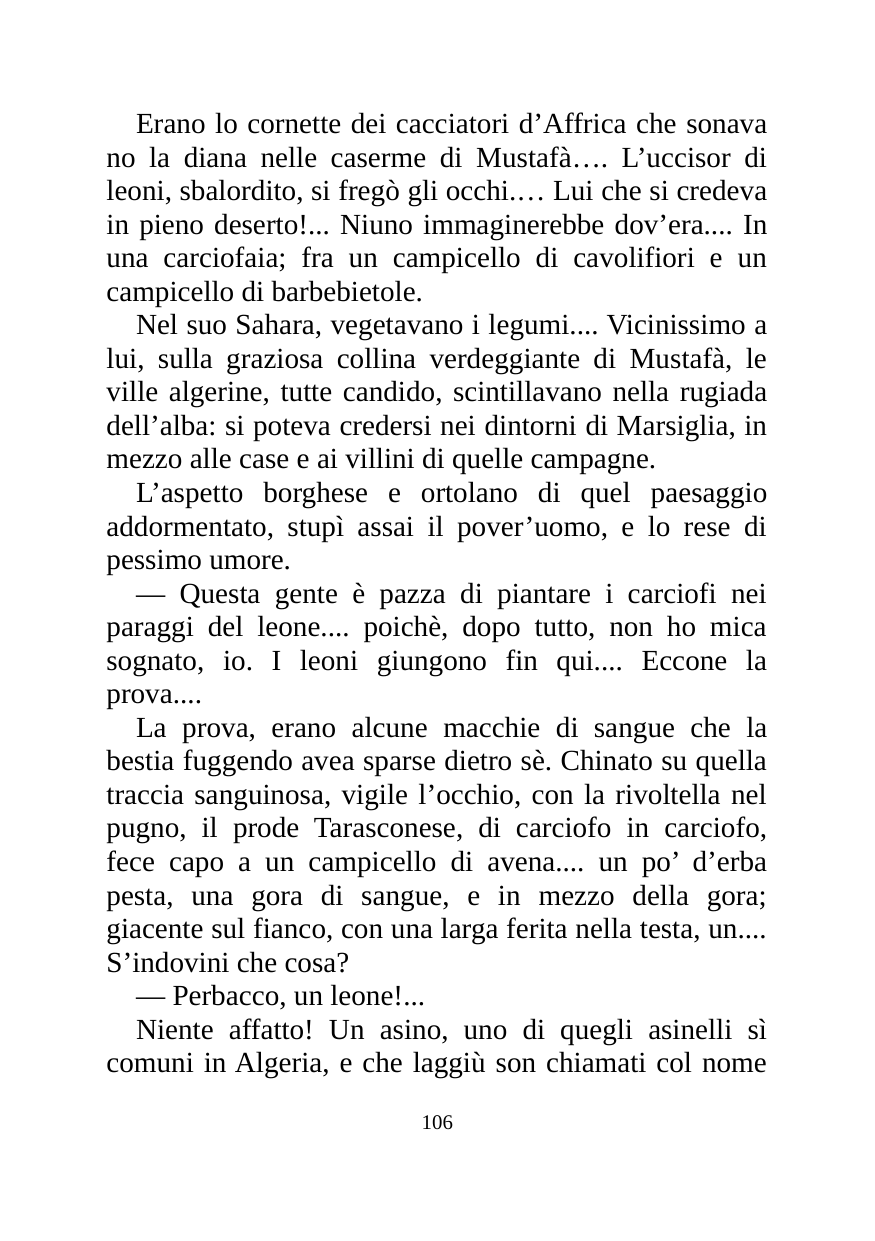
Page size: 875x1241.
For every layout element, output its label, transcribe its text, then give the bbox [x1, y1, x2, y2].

text La prova, erano alcune macchie di sangue che la bestia fuggendo avea sparse dietro sè. Chinato su quella traccia sanguinosa, vigile l’occhio, con la rivoltella nel pugno, il prode Tarasconese, di carciofo in carciofo, fece capo a un campicello di avena.... un po’ d’erba pesta, una gora di sangue, e in mezzo della gora; giacente sul fianco, con una larga ferita nella testa, un.... S’indovini che cosa? [106, 710, 768, 978]
text Nel suo Sahara, vegetavano i legumi.... Vicinissimo a lui, sulla graziosa collina verdeggiante di Mustafà, le ville algerine, tutte candido, scintillavano nella rugiada dell’alba: si poteva credersi nei dintorni di Marsiglia, in mezzo alle case e ai villini di quelle campagne. [106, 307, 768, 475]
text Niente affatto! Un asino, uno di quegli asinelli sì comuni in Algeria, e che laggiù son chiamati col nome [106, 1012, 768, 1079]
text L’aspetto borghese e ortolano di quel paesaggio addormentato, stupì assai il pover’uomo, e lo rese di pessimo umore. [106, 475, 768, 576]
text — Questa gente è pazza di piantare i carciofi nei paraggi del leone.... poichè, dopo tutto, non ho mica sognato, io. I leoni giungono fin qui.... Eccone la prova.... [106, 576, 768, 710]
text Erano lo cornette dei cacciatori d’Affrica che sonava no la diana nelle caserme di Mustafà…. L’uccisor di leoni, sbalordito, si fregò gli occhi.… Lui che si credeva in pieno deserto!... Niuno immaginerebbe dov’era.... In una carciofaia; fra un campicello di cavolifiori e un campicello di barbebietole. [106, 106, 768, 307]
text — Perbacco, un leone!... [106, 978, 768, 1012]
